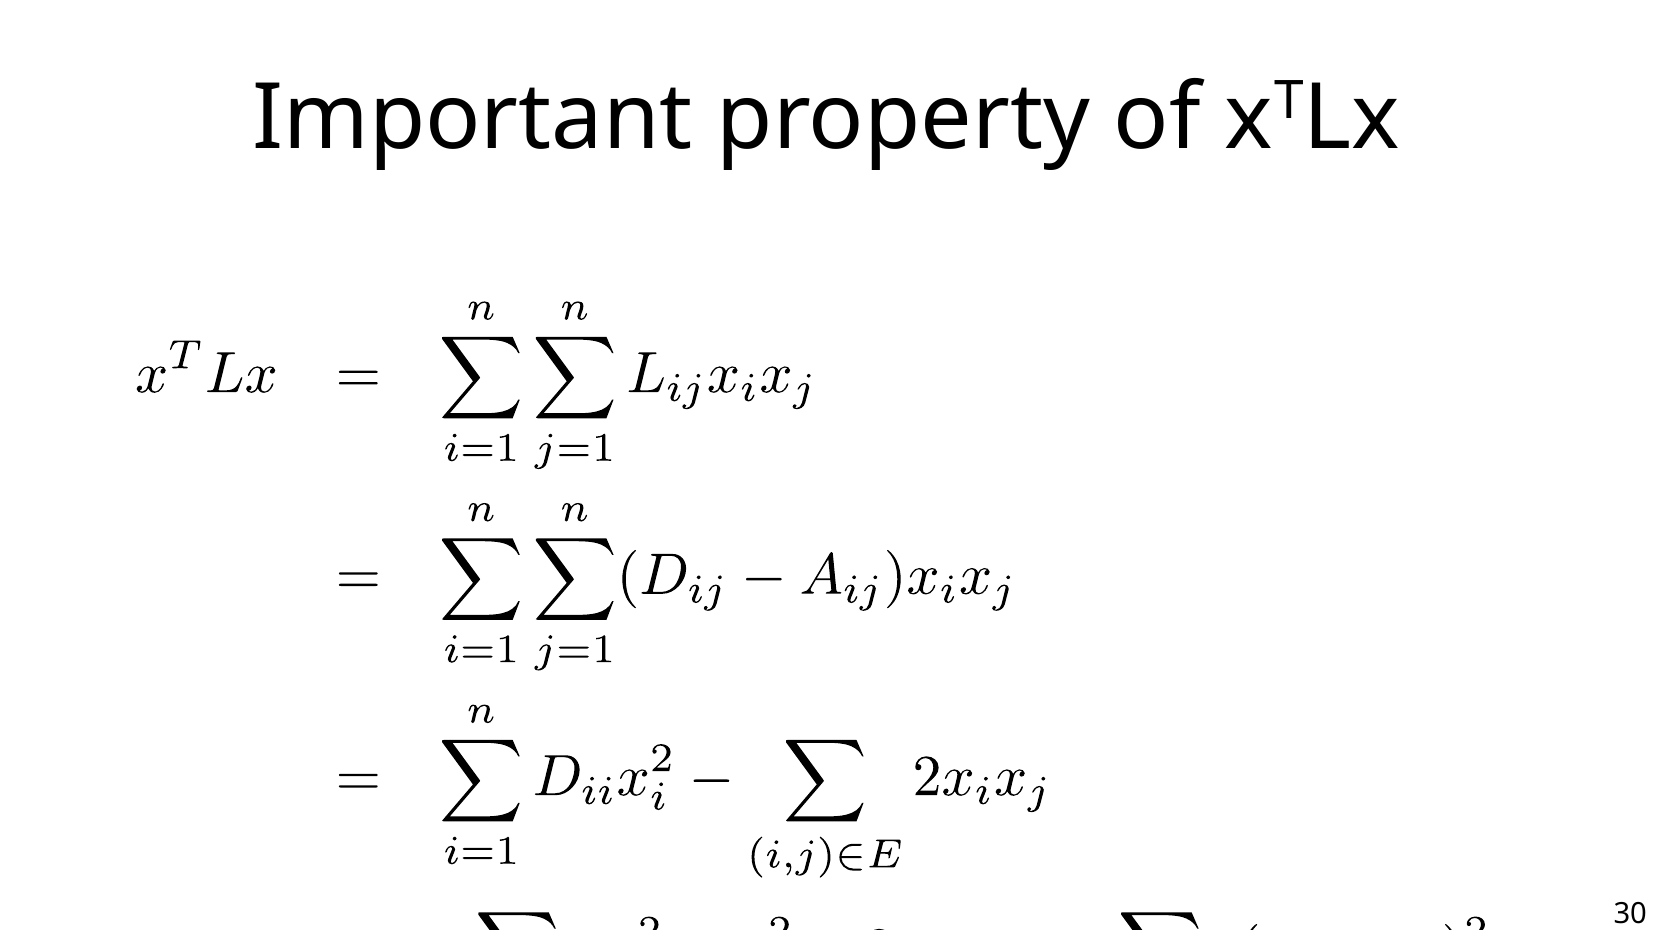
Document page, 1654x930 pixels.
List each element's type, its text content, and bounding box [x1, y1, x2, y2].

title Important property of xTLx [82, 49, 1571, 257]
text_box [135, 301, 1488, 930]
